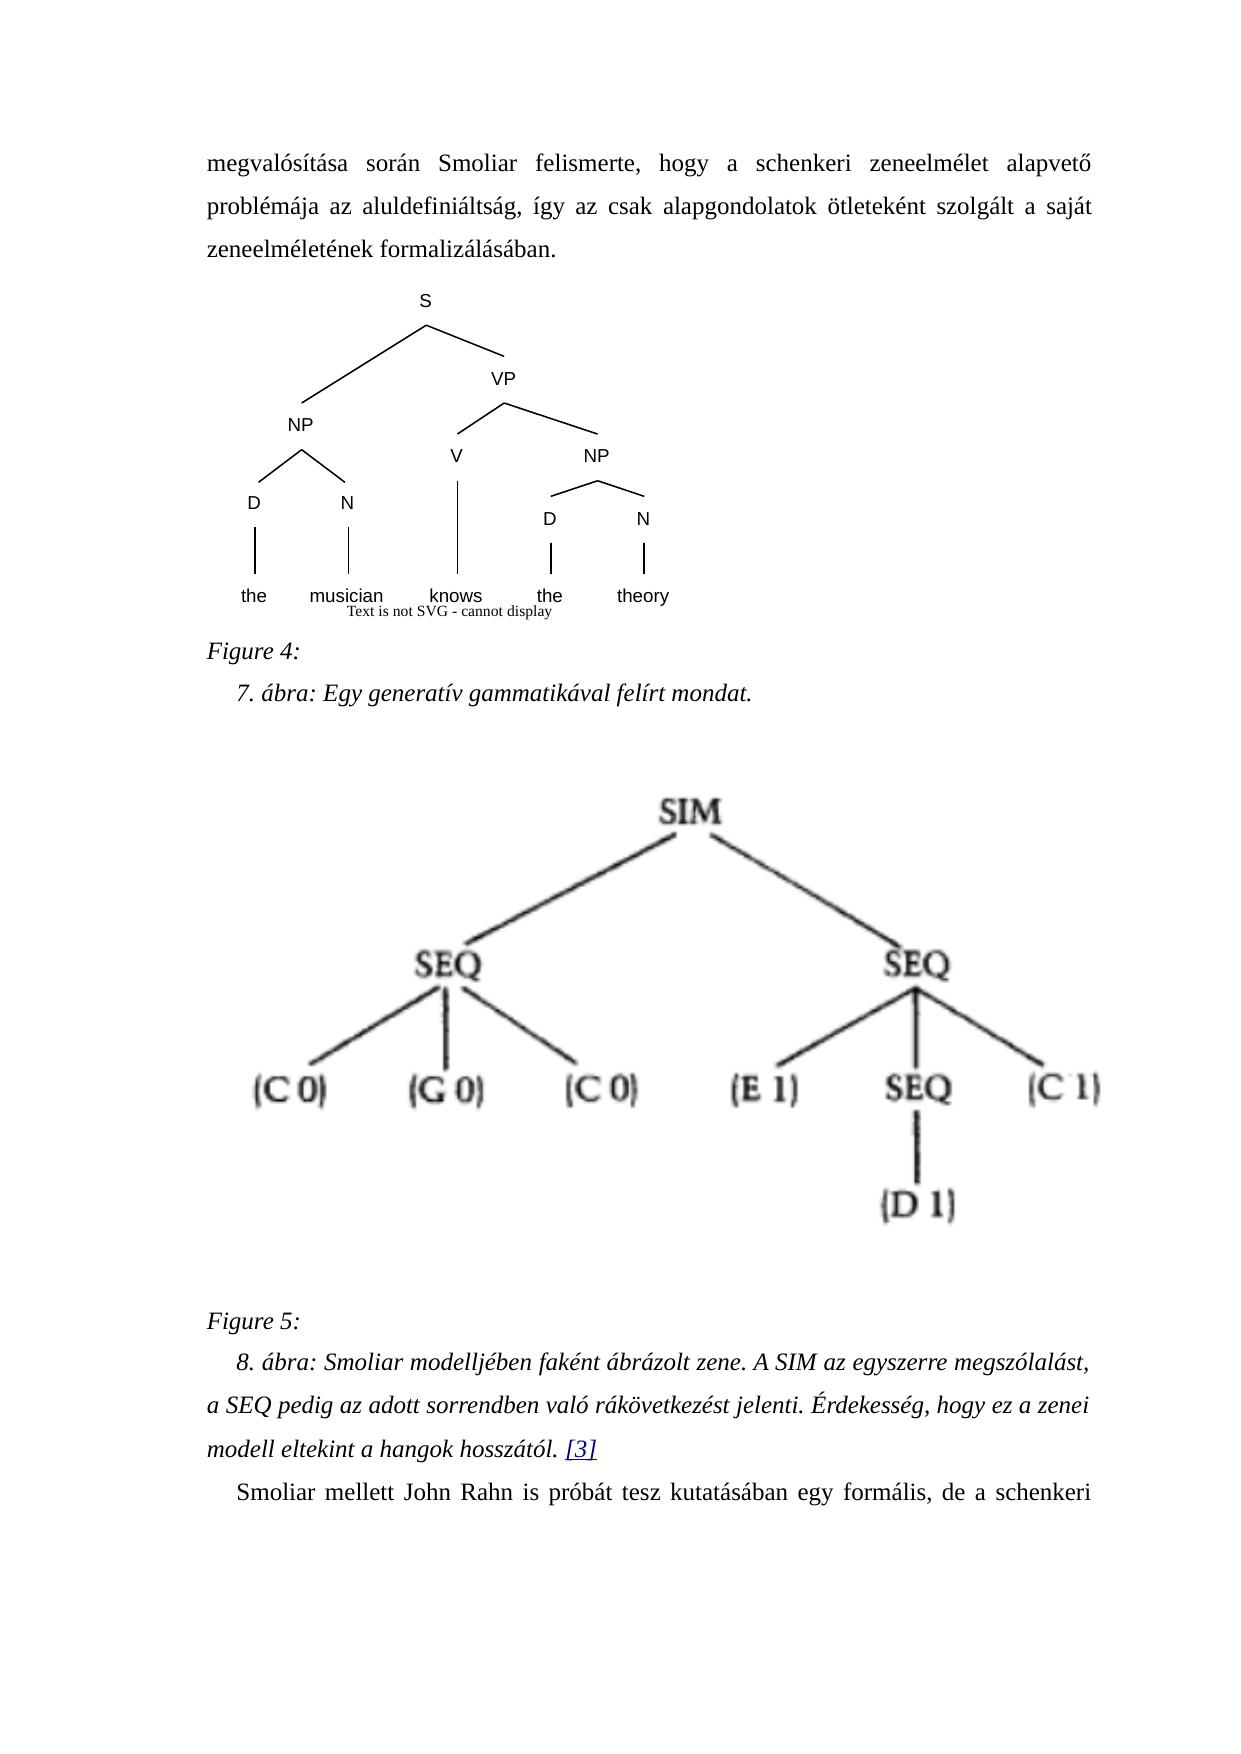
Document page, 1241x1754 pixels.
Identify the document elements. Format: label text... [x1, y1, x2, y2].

text 8. ábra: Smoliar modelljében faként ábrázolt zene. A SIM az egyszerre megszólalást, a SEQ pedig az adott sorrendben való rákövetkezést jelenti. Érdekesség, hogy ez a zenei modell eltekint a hangok hosszától. [3] [207, 1347, 1093, 1462]
text 7. ábra: Egy generatív gammatikával felírt mondat. [207, 678, 1093, 706]
text Smoliar mellett John Rahn is próbát tesz kutatásában egy formális, de a schenkeri [207, 1477, 1093, 1506]
picture [206, 720, 1161, 1294]
text megvalósítása során Smoliar felismerte, hogy a schenkeri zeneelmélet alapvető problémája az aluldefiniáltság, így az csak alapgondolatok ötleteként szolgált a saját zeneelméletének formalizálásában. [207, 148, 1093, 263]
text Figure 5: [207, 1306, 1093, 1335]
text Figure 4: [207, 636, 1093, 665]
